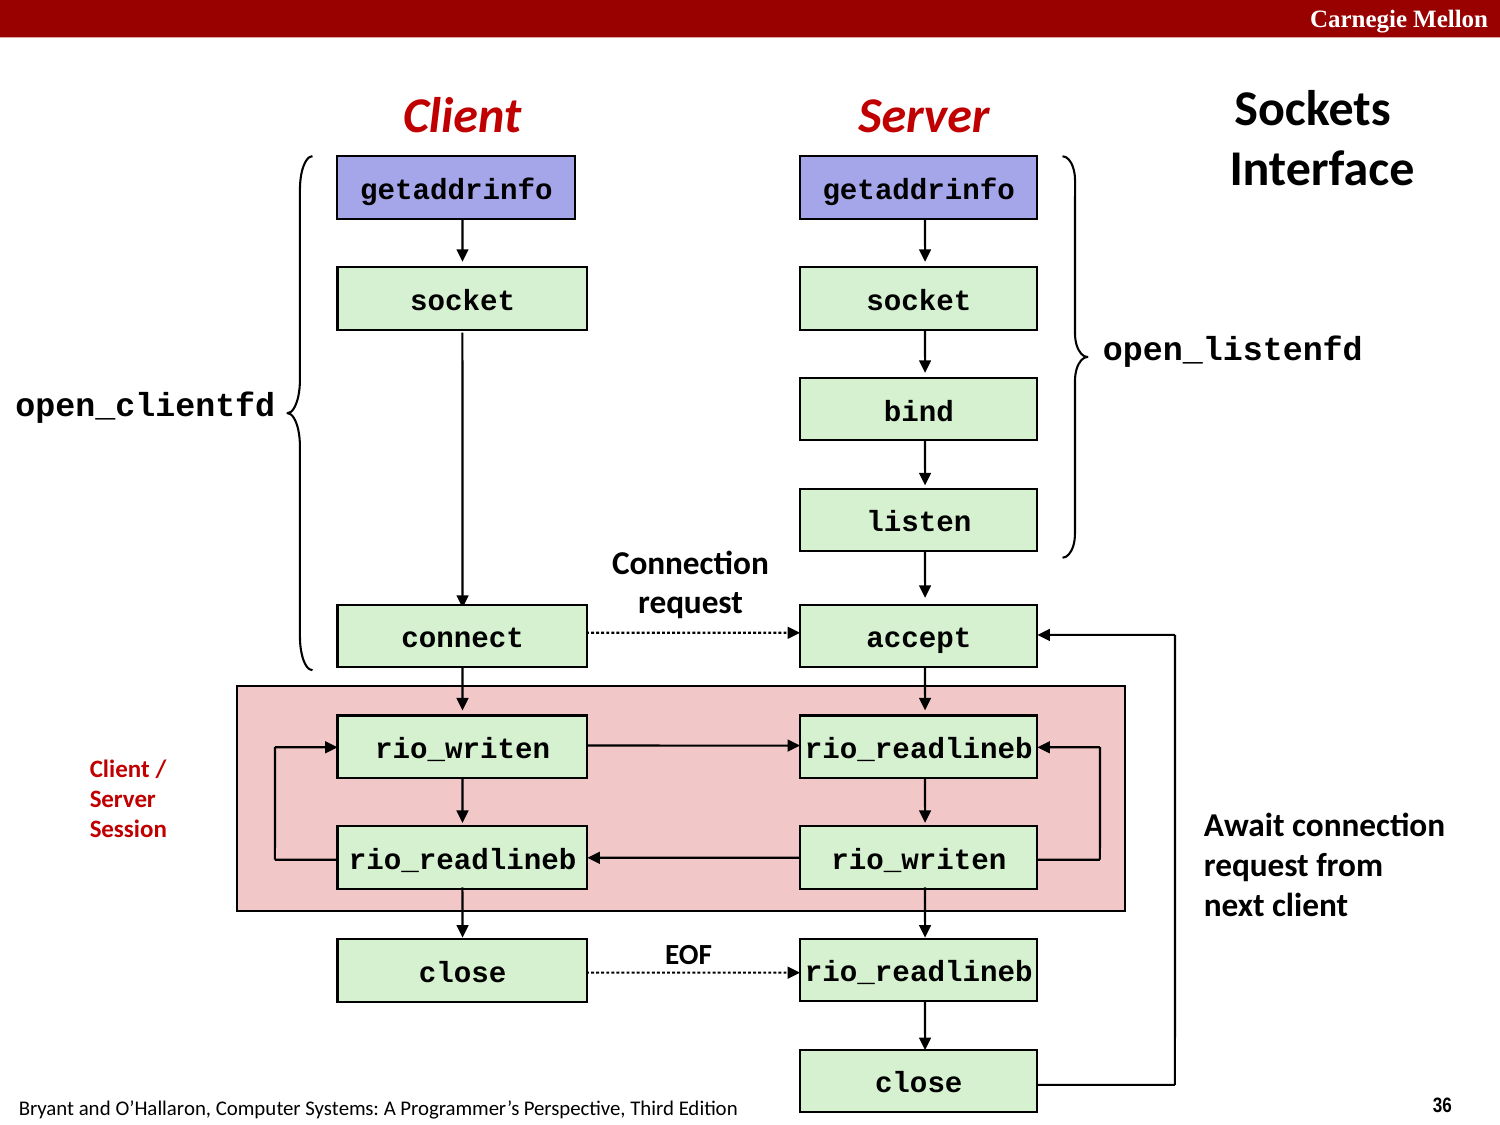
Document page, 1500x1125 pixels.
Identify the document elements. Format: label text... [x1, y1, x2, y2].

text_box Client / Server Session [74, 745, 213, 850]
text_box bind [799, 378, 1038, 441]
text_box rio_readlineb [337, 826, 588, 889]
text_box getaddrinfo [337, 156, 575, 219]
text_box [464, 859, 923, 911]
text_box rio_readlineb [799, 715, 1038, 778]
text_box listen [799, 488, 1038, 552]
text_box Server [843, 74, 1005, 150]
text_box accept [799, 604, 1038, 668]
text_box rio_readlineb [799, 938, 1038, 1002]
text_box rio_writen [337, 715, 588, 778]
text_box getaddrinfo [799, 156, 1038, 219]
text_box [237, 685, 1125, 911]
title Sockets Interface [1137, 37, 1488, 234]
text_box connect [337, 604, 588, 668]
text_box close [337, 939, 588, 1002]
text_box Connection request [597, 533, 785, 629]
text_box socket [799, 267, 1038, 330]
text_box socket [337, 267, 588, 330]
text_box open_clientfd [0, 375, 291, 430]
text_box Await connection request from next client [1189, 796, 1461, 931]
text_box rio_writen [799, 826, 1038, 889]
text_box open_listenfd [1088, 319, 1378, 375]
text_box close [799, 1049, 1038, 1113]
text_box [276, 747, 1098, 858]
text_box EOF [650, 927, 728, 978]
text_box Client [388, 74, 537, 150]
